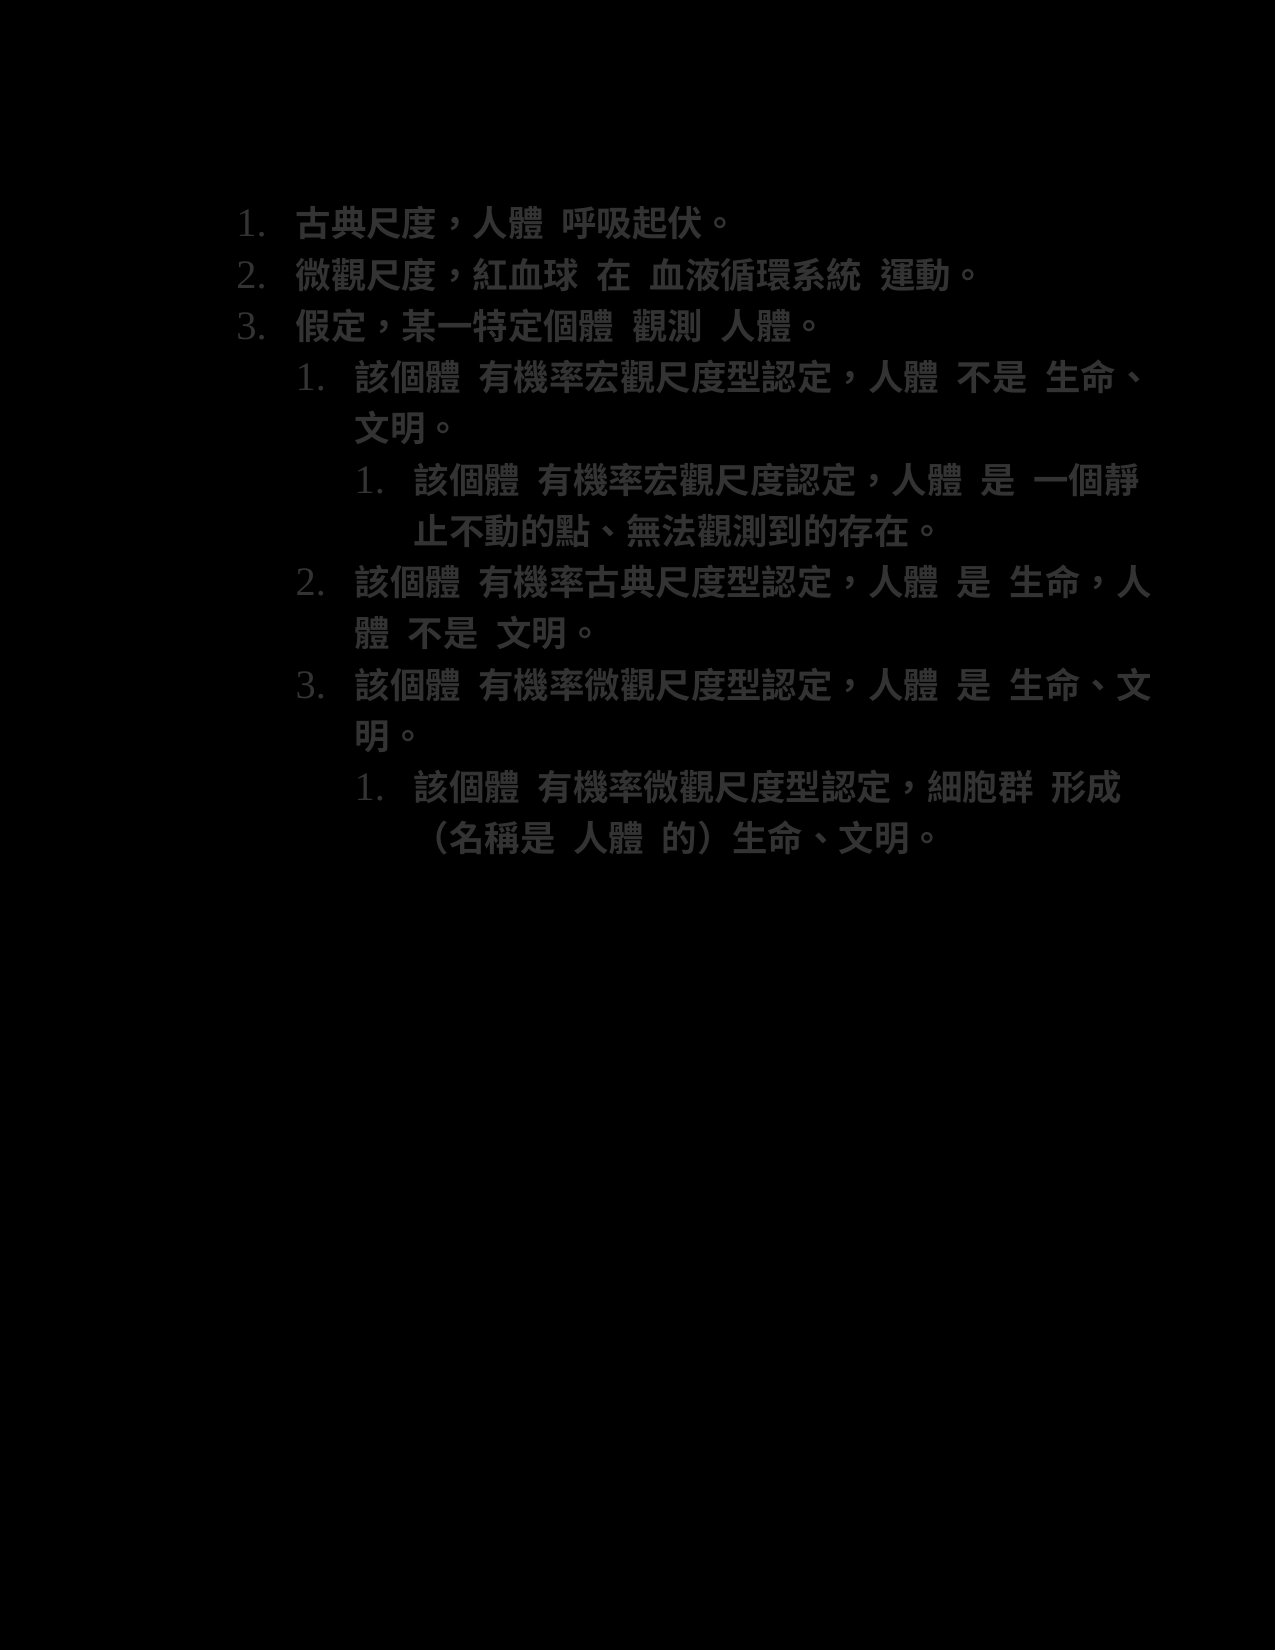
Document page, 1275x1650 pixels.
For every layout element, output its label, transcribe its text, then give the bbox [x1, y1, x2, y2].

list 假定，某一特定個體 觀測 人體。 [236, 298, 1157, 349]
list 該個體 有機率古典尺度型認定，人體 是 生命，人體 不是 文明。 [295, 554, 1157, 657]
list 該個體 有機率宏觀尺度型認定，人體 不是 生命、文明。 [295, 349, 1157, 452]
list 微觀尺度，紅血球 在 血液循環系統 運動。 [236, 247, 1157, 298]
list 該個體 有機率宏觀尺度認定，人體 是 一個靜止不動的點、無法觀測到的存在。 [354, 452, 1157, 554]
list 古典尺度，人體 呼吸起伏。 [236, 196, 1157, 247]
list 該個體 有機率微觀尺度型認定，人體 是 生命、文明。 [295, 657, 1157, 759]
list 該個體 有機率微觀尺度型認定，細胞群 形成（名稱是 人體 的）生命、文明。 [354, 759, 1157, 862]
